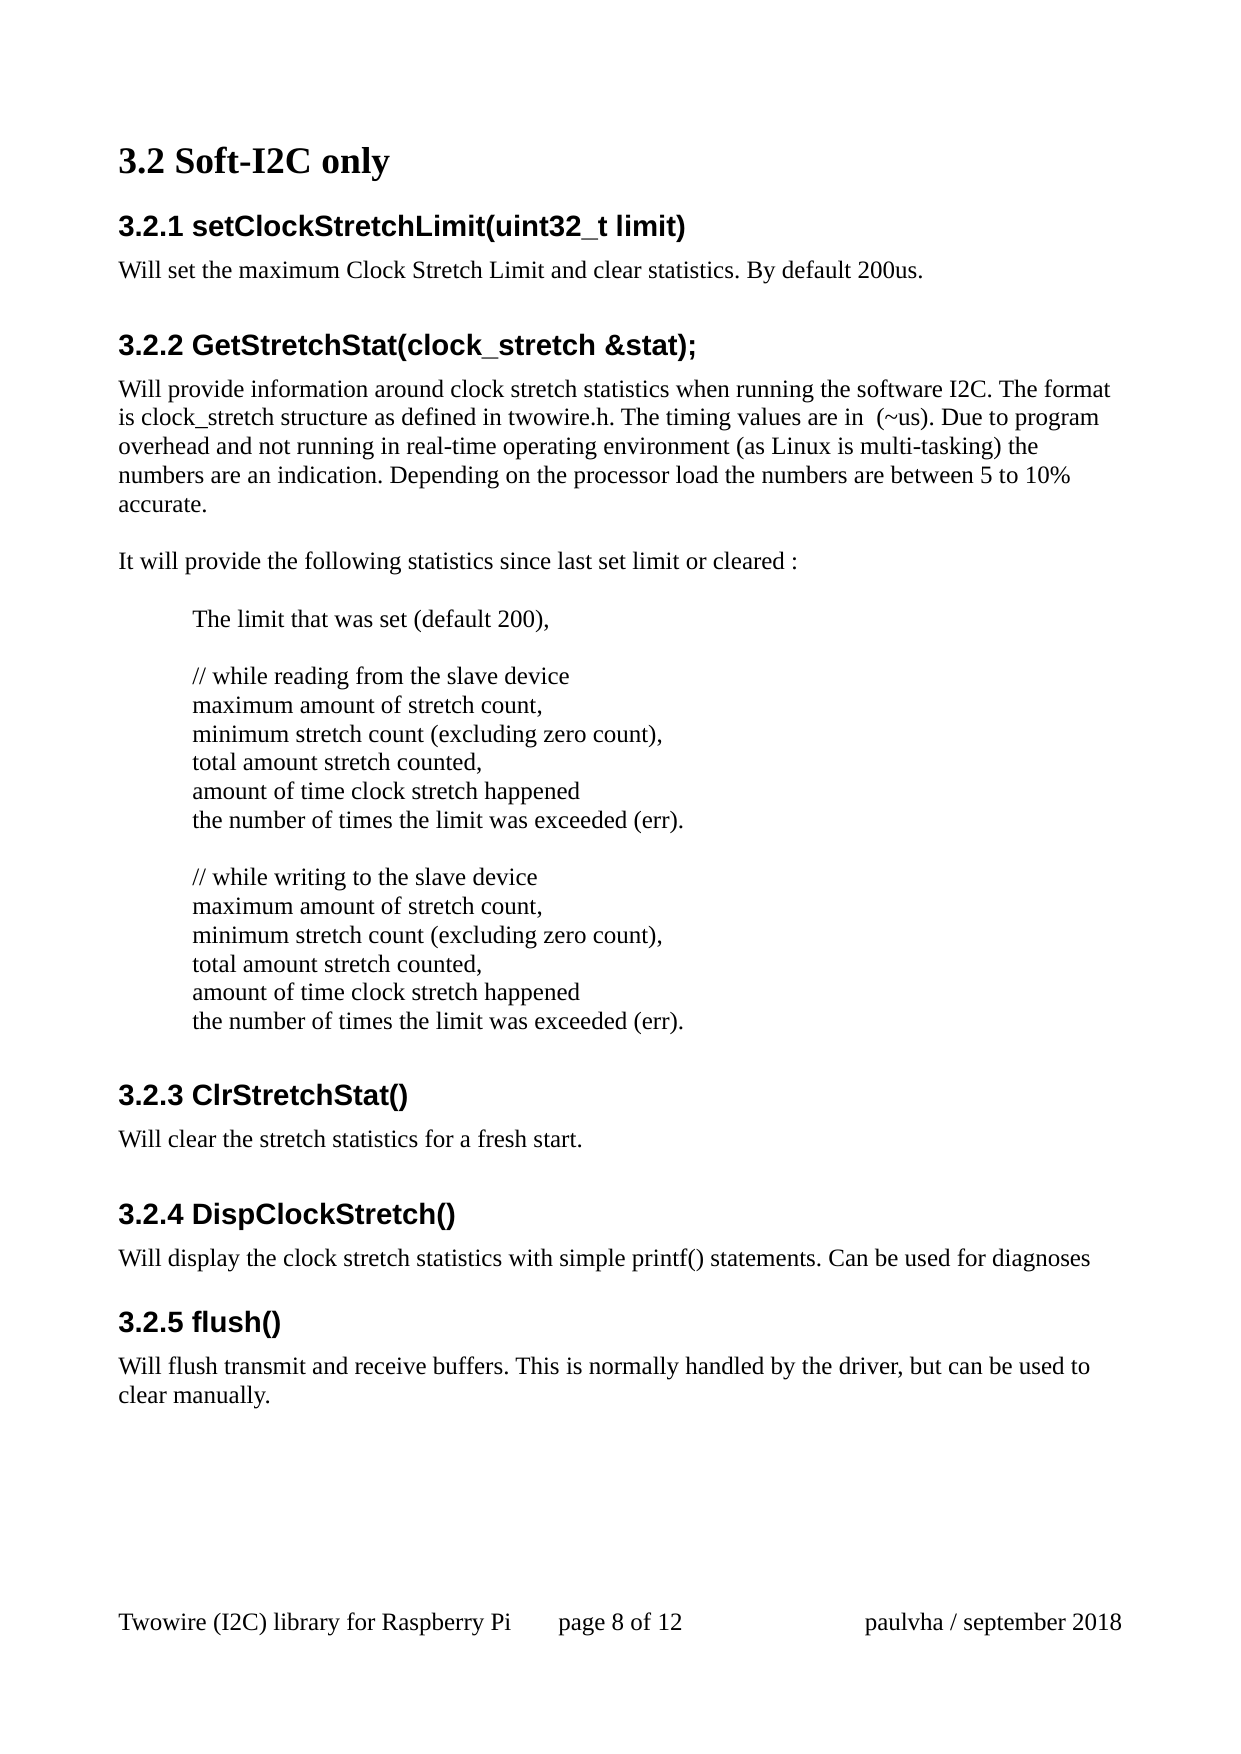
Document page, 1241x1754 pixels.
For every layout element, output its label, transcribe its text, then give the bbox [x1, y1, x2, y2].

text minimum stretch count (excluding zero count), [118, 719, 1122, 747]
subtitle 3.2.1 setClockStretchLimit(uint32_t limit) [118, 209, 1122, 243]
text accurate. [118, 489, 1122, 517]
subtitle 3.2 Soft-I2C only [118, 139, 1122, 182]
text Will display the clock stretch statistics with simple printf() statements. Can be used for diagnoses [118, 1243, 1122, 1272]
text Will set the maximum Clock Stretch Limit and clear statistics. By default 200us. [118, 255, 1122, 284]
text // while reading from the slave device [118, 661, 1122, 690]
subtitle 3.2.4 DispClockStretch() [118, 1197, 1122, 1230]
subtitle 3.2.3 ClrStretchStat() [118, 1078, 1122, 1112]
subtitle 3.2.5 flush() [118, 1305, 1122, 1339]
text Will flush transmit and receive buffers. This is normally handled by the driver, but can be used to clear manually. [118, 1351, 1122, 1409]
text amount of time clock stretch happened [118, 776, 1122, 805]
text Will clear the stretch statistics for a fresh start. [118, 1124, 1122, 1153]
text Will provide information around clock stretch statistics when running the software I2C. The format is clock_stretch structure as defined in twowire.h. The timing values are in (~us). Due to program overhead and not running in real-time operating environment (as Linux is multi-tasking) the numbers are an indication. Depending on the processor load the numbers are between 5 to 10% [118, 374, 1122, 489]
text // while writing to the slave device [118, 862, 1122, 891]
text The limit that was set (default 200), [118, 604, 1122, 632]
text amount of time clock stretch happened [118, 977, 1122, 1006]
text It will provide the following statistics since last set limit or cleared : [118, 546, 1122, 575]
text minimum stretch count (excluding zero count), [118, 920, 1122, 949]
subtitle 3.2.2 GetStretchStat(clock_stretch &stat); [118, 327, 1122, 361]
text the number of times the limit was exceeded (err). [118, 1006, 1122, 1035]
text maximum amount of stretch count, [118, 690, 1122, 719]
text total amount stretch counted, [118, 949, 1122, 977]
text the number of times the limit was exceeded (err). [118, 805, 1122, 834]
text maximum amount of stretch count, [118, 891, 1122, 920]
text total amount stretch counted, [118, 747, 1122, 776]
